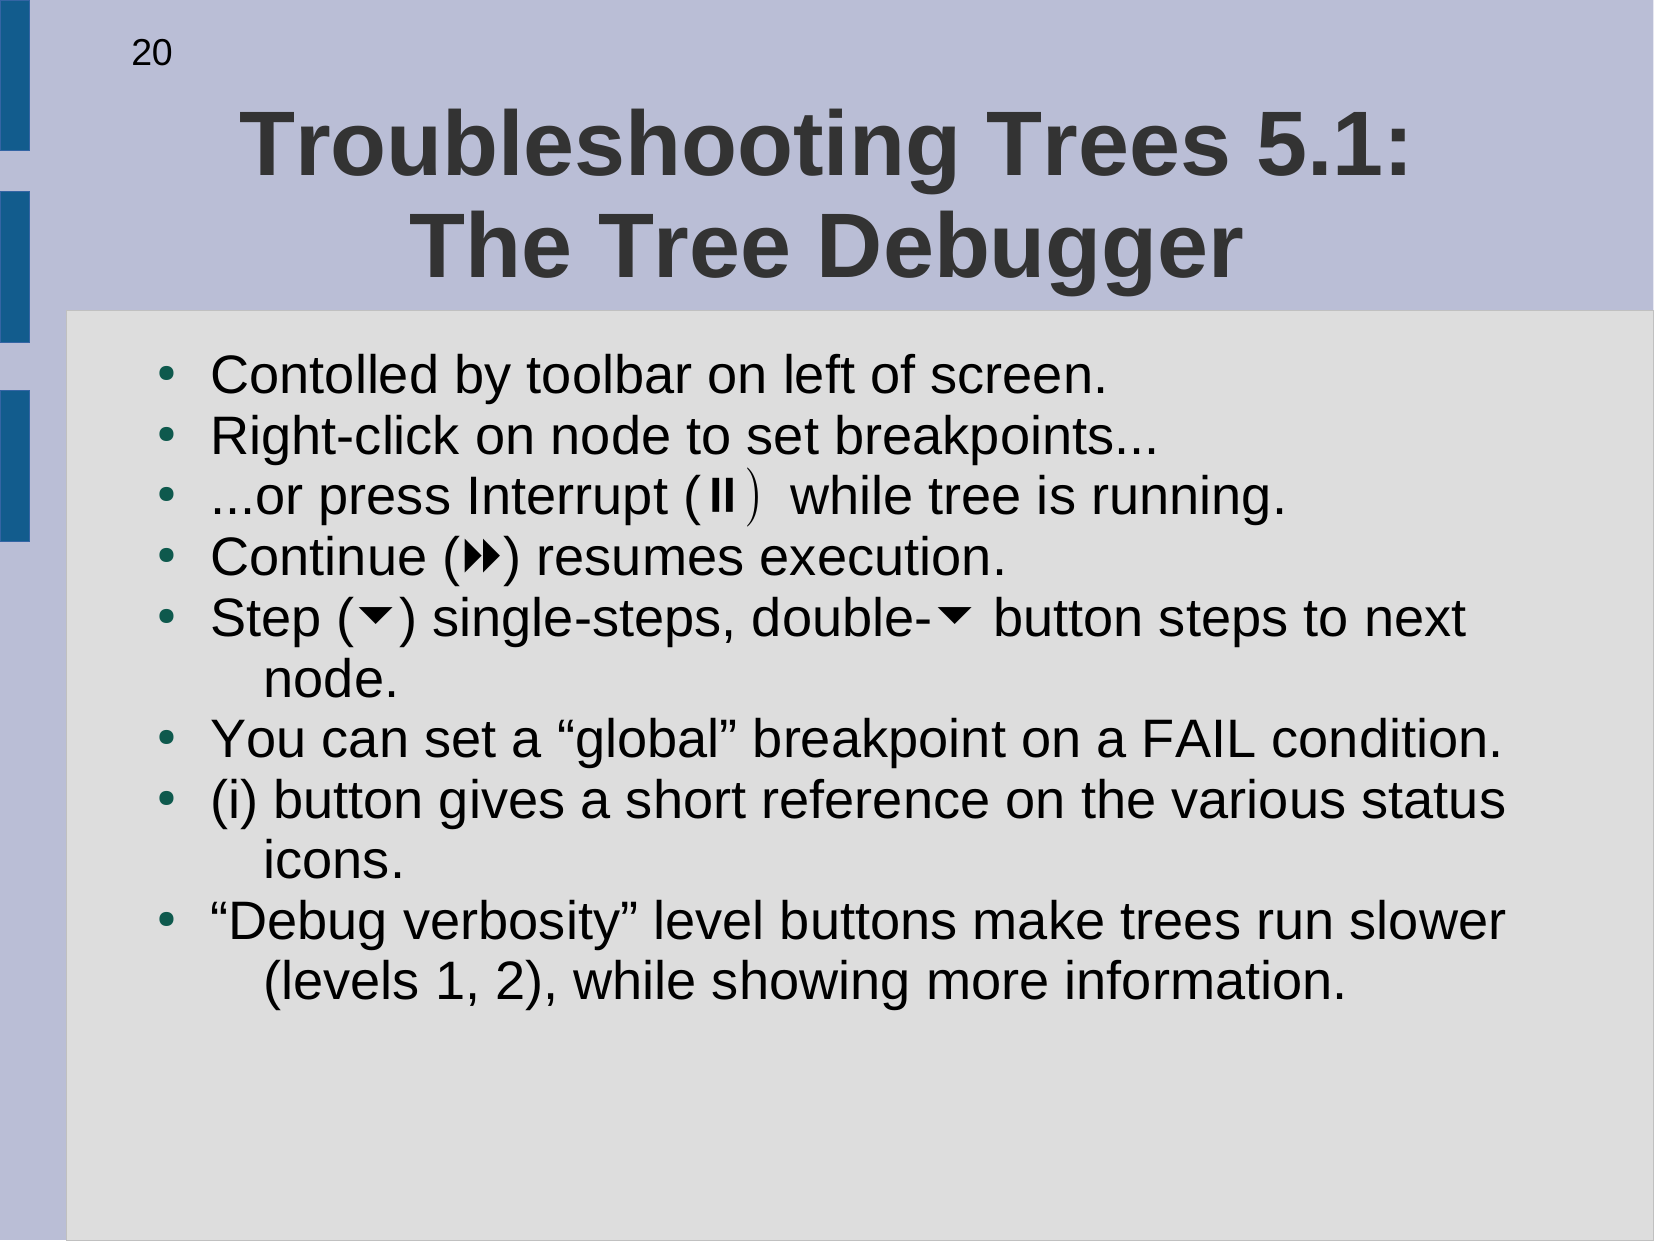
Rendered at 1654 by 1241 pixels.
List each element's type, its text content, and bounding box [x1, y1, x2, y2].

text_box [155, 23, 279, 97]
title Troubleshooting Trees 5.1: The Tree Debugger [121, 91, 1534, 299]
list Contolled by toolbar on left of screen. Right-click on node to set breakpoints... ...or press Interrupt () while tree is running. Continue () resumes execution. Step () single-steps, double- button steps to next node. You can set a “global” breakpoint on a FAIL condition. (i) button gives a short reference on the various status icons. “Debug verbosity” level buttons make trees run slower (levels 1, 2), while showing more information. [121, 344, 1534, 1127]
